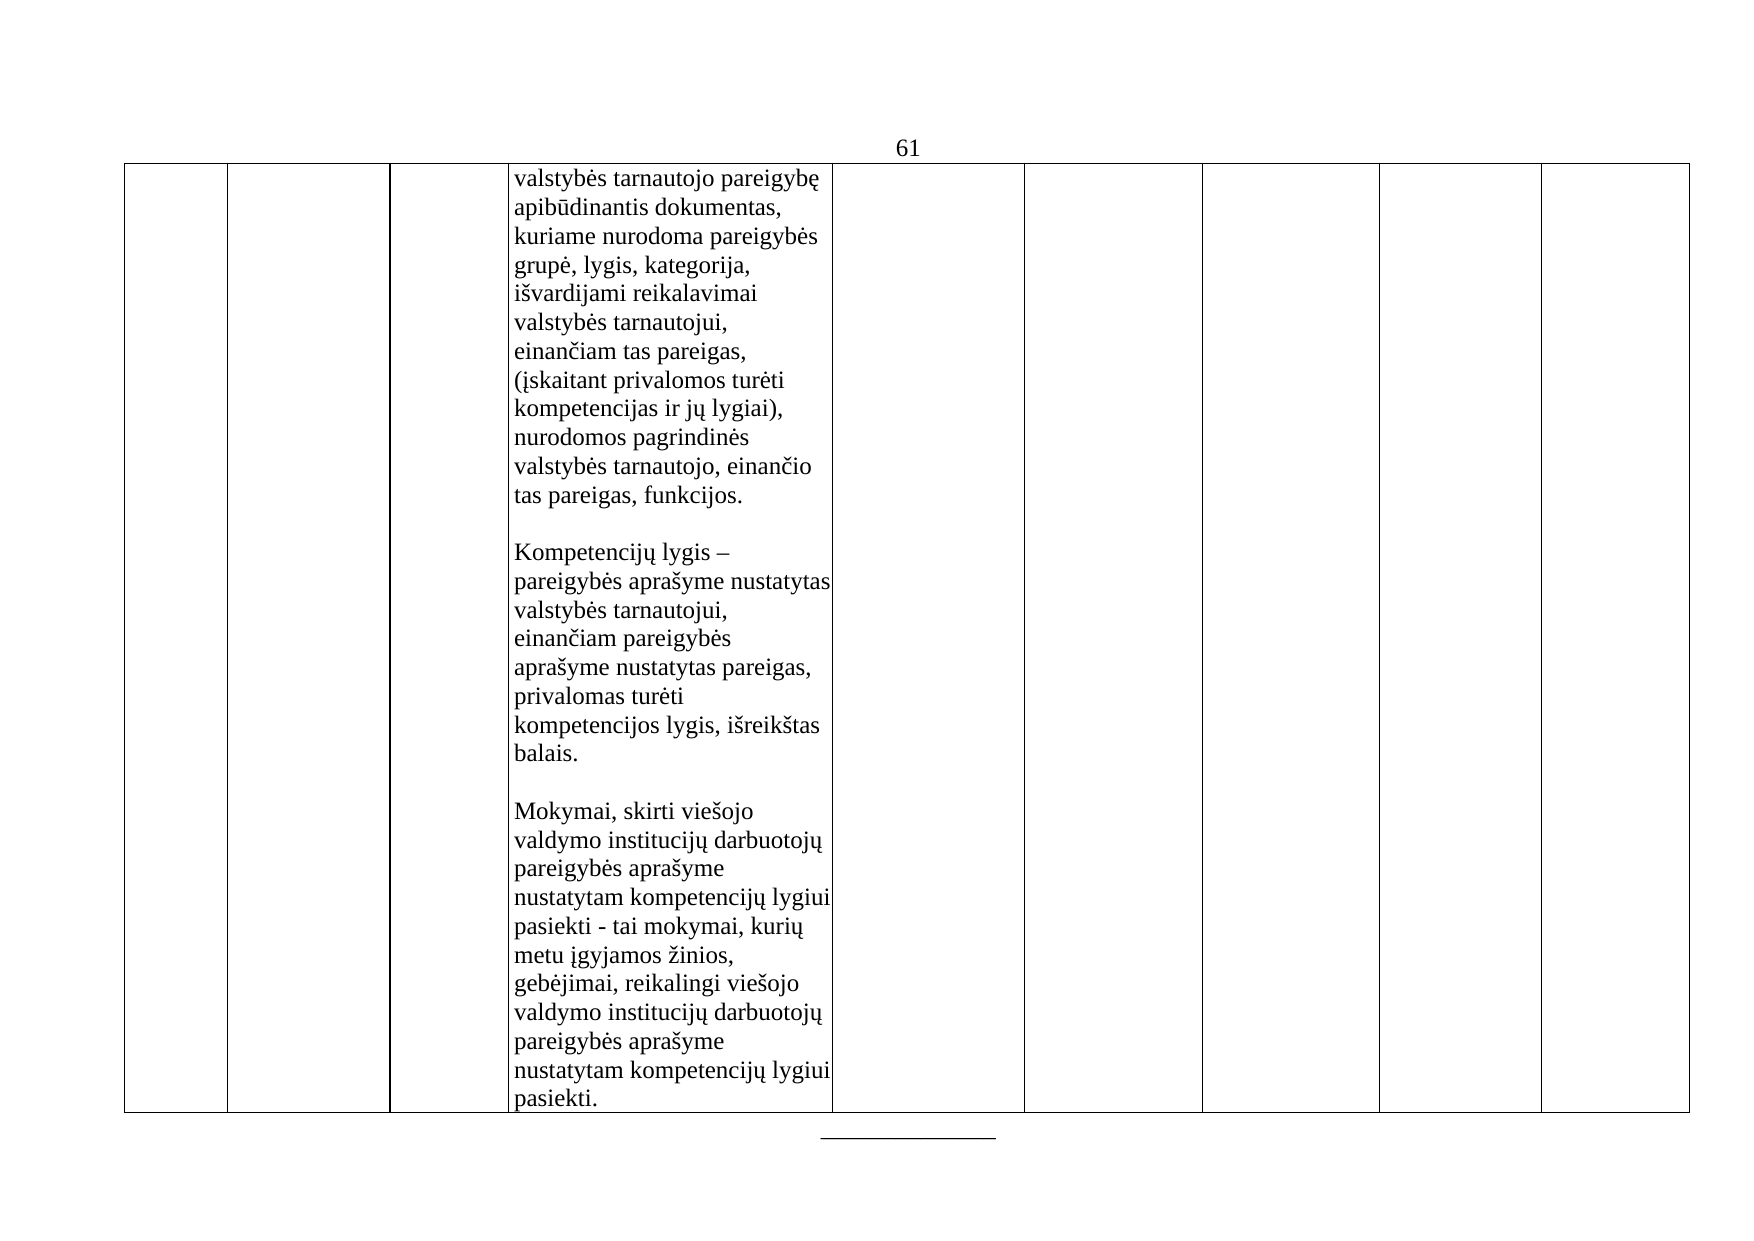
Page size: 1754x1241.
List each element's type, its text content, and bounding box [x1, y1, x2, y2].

table_cell [1380, 164, 1541, 1112]
table_cell [833, 164, 1024, 1112]
text ______________ [118, 1113, 1698, 1142]
table_cell [1203, 164, 1379, 1112]
table_cell [228, 164, 389, 1112]
table_cell [391, 164, 508, 1112]
table_cell valstybės tarnautojo pareigybę apibūdinantis dokumentas, kuriame nurodoma pareigybės grupė, lygis, kategorija, išvardijami reikalavimai valstybės tarnautojui, einančiam tas pareigas, (įskaitant privalomos turėti kompetencijas ir jų lygiai), nurodomos pagrindinės valstybės tarnautojo, einančio tas pareigas, funkcijos. Kompetencijų lygis – pareigybės aprašyme nustatytas valstybės tarnautojui, einančiam pareigybės aprašyme nustatytas pareigas, privalomas turėti kompetencijos lygis, išreikštas balais. Mokymai, skirti viešojo valdymo institucijų darbuotojų pareigybės aprašyme nustatytam kompetencijų lygiui pasiekti - tai mokymai, kurių metu įgyjamos žinios, gebėjimai, reikalingi viešojo valdymo institucijų darbuotojų pareigybės aprašyme nustatytam kompetencijų lygiui pasiekti. [509, 164, 832, 1112]
table_cell [1025, 164, 1202, 1112]
table_cell [1542, 164, 1689, 1112]
table_cell [125, 164, 227, 1112]
